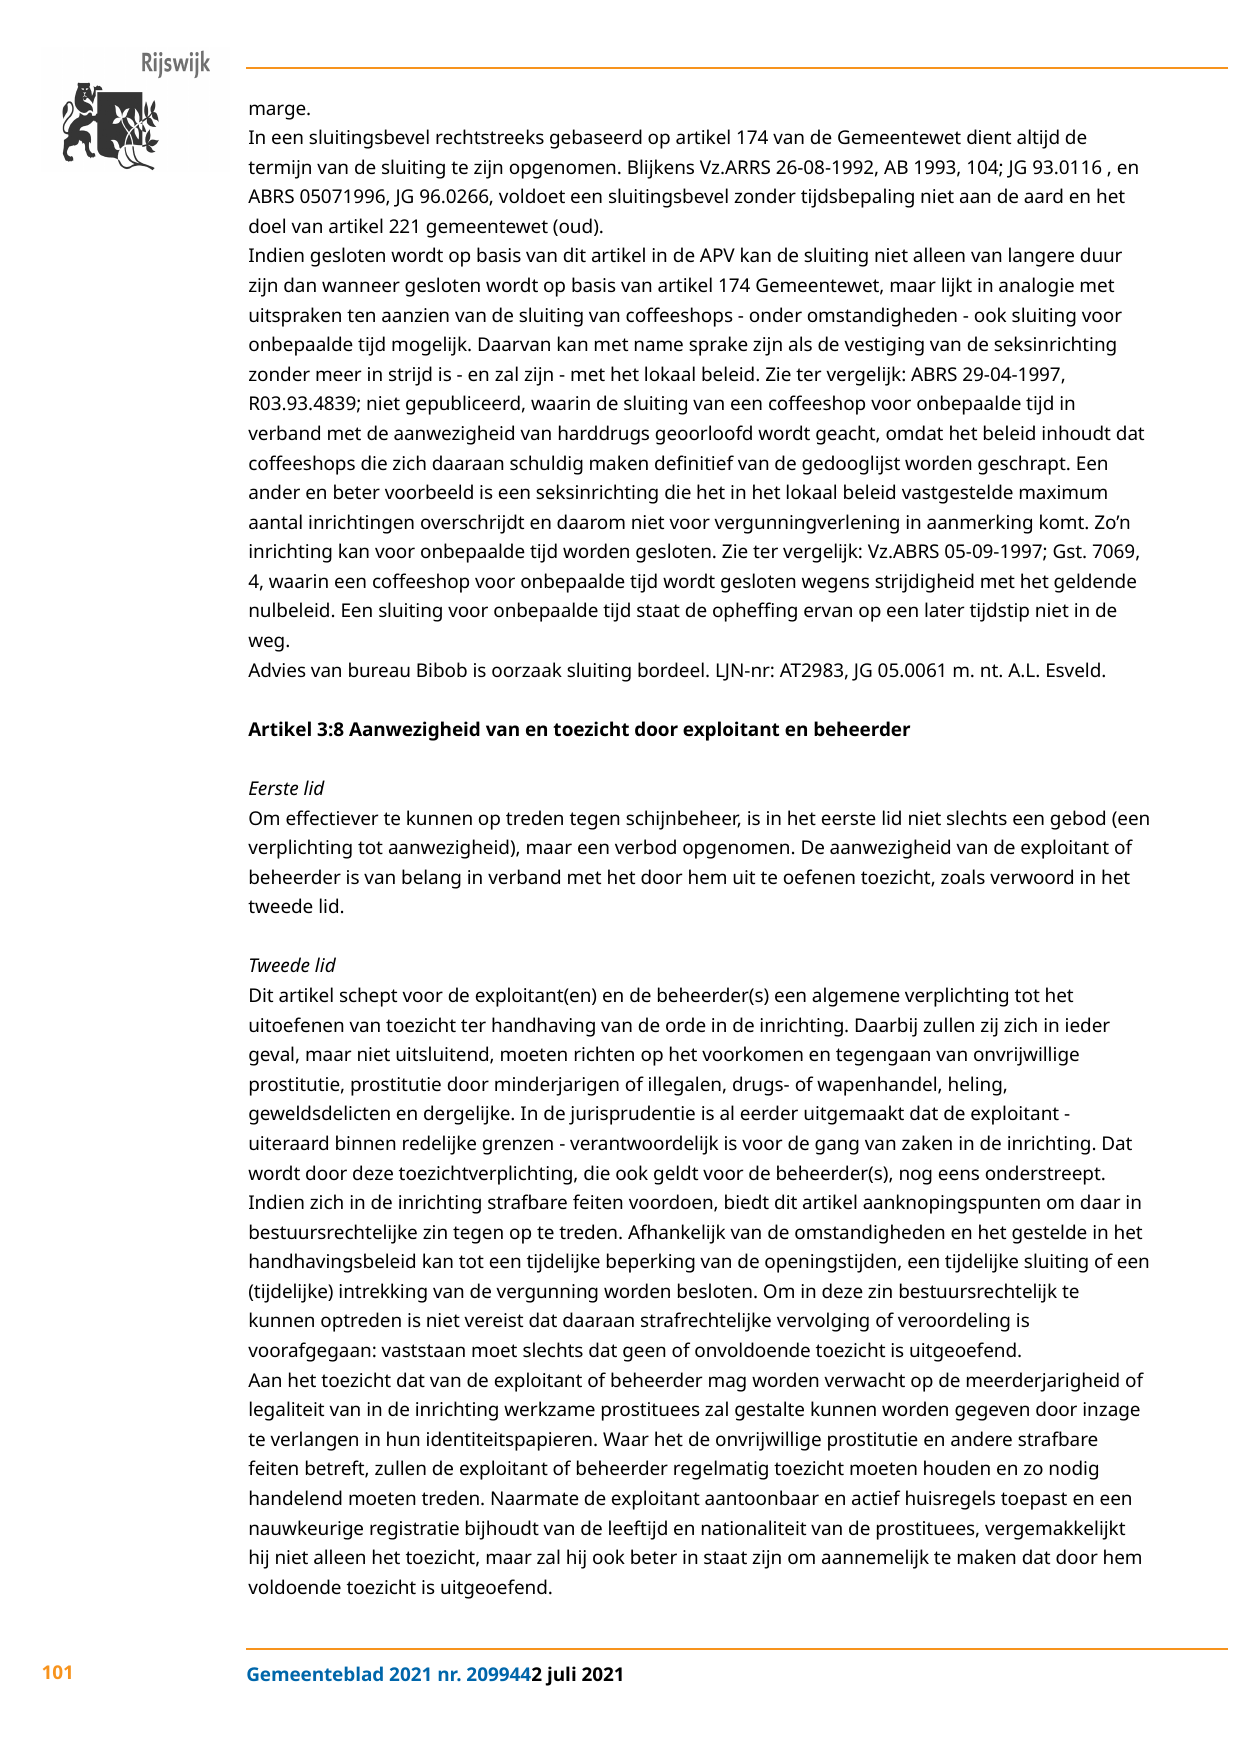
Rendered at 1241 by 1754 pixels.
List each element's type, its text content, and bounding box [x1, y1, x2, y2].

text In een sluitingsbevel rechtstreeks gebaseerd op artikel 174 van de Gemeentewet dient altijd de termijn van de sluiting te zijn opgenomen. Blijkens Vz.ARRS 26-08-1992, AB 1993, 104; JG 93.0116 , en ABRS 05071996, JG 96.0266, voldoet een sluitingsbevel zonder tijdsbepaling niet aan de aard en het doel van artikel 221 gemeentewet (oud). [248, 124, 1152, 239]
text Advies van bureau Bibob is oorzaak sluiting bordeel. LJN-nr: AT2983, JG 05.0061 m. nt. A.L. Esveld. [248, 657, 1152, 683]
text Tweede lid [248, 953, 1152, 978]
text Indien zich in de inrichting strafbare feiten voordoen, biedt dit artikel aanknopingspunten om daar in bestuursrechtelijke zin tegen op te treden. Afhankelijk van de omstandigheden en het gestelde in het handhavingsbeleid kan tot een tijdelijke beperking van de openingstijden, een tijdelijke sluiting of een (tijdelijke) intrekking van de vergunning worden besloten. Om in deze zin bestuursrechtelijk te kunnen optreden is niet vereist dat daaraan strafrechtelijke vervolging of veroordeling is voorafgegaan: vaststaan moet slechts dat geen of onvoldoende toezicht is uitgeoefend. [248, 1189, 1152, 1363]
text Indien gesloten wordt op basis van dit artikel in de APV kan de sluiting niet alleen van langere duur zijn dan wanneer gesloten wordt op basis van artikel 174 Gemeentewet, maar lijkt in analogie met uitspraken ten aanzien van de sluiting van coffeeshops - onder omstandigheden - ook sluiting voor onbepaalde tijd mogelijk. Daarvan kan met name sprake zijn als de vestiging van de seksinrichting zonder meer in strijd is - en zal zijn - met het lokaal beleid. Zie ter vergelijk: ABRS 29-04-1997, R03.93.4839; niet gepubliceerd, waarin de sluiting van een coffeeshop voor onbepaalde tijd in verband met de aanwezigheid van harddrugs geoorloofd wordt geacht, omdat het beleid inhoudt dat coffeeshops die zich daaraan schuldig maken definitief van de gedooglijst worden geschrapt. Een ander en beter voorbeeld is een seksinrichting die het in het lokaal beleid vastgestelde maximum aantal inrichtingen overschrijdt en daarom niet voor vergunningverlening in aanmerking komt. Zo’n inrichting kan voor onbepaalde tijd worden gesloten. Zie ter vergelijk: Vz.ABRS 05-09-1997; Gst. 7069, 4, waarin een coffeeshop voor onbepaalde tijd wordt gesloten wegens strijdigheid met het geldende nulbeleid. Een sluiting voor onbepaalde tijd staat de opheffing ervan op een later tijdstip niet in de weg. [248, 243, 1152, 653]
text Om effectiever te kunnen op treden tegen schijnbeheer, is in het eerste lid niet slechts een gebod (een verplichting tot aanwezigheid), maar een verbod opgenomen. De aanwezigheid van de exploitant of beheerder is van belang in verband met het door hem uit te oefenen toezicht, zoals verwoord in het tweede lid. [248, 805, 1152, 919]
picture [41, 47, 231, 172]
text Artikel 3:8 Aanwezigheid van en toezicht door exploitant en beheerder [248, 716, 1152, 742]
text Eerste lid [248, 775, 1152, 801]
text Dit artikel schept voor de exploitant(en) en de beheerder(s) een algemene verplichting tot het uitoefenen van toezicht ter handhaving van de orde in de inrichting. Daarbij zullen zij zich in ieder geval, maar niet uitsluitend, moeten richten op het voorkomen en tegengaan van onvrijwillige prostitutie, prostitutie door minderjarigen of illegalen, drugs- of wapenhandel, heling, geweldsdelicten en dergelijke. In de jurisprudentie is al eerder uitgemaakt dat de exploitant - uiteraard binnen redelijke grenzen - verantwoordelijk is voor de gang van zaken in de inrichting. Dat wordt door deze toezichtverplichting, die ook geldt voor de beheerder(s), nog eens onderstreept. [248, 982, 1152, 1186]
text marge. [248, 95, 1152, 121]
text Aan het toezicht dat van de exploitant of beheerder mag worden verwacht op de meerderjarigheid of legaliteit van in de inrichting werkzame prostituees zal gestalte kunnen worden gegeven door inzage te verlangen in hun identiteitspapieren. Waar het de onvrijwillige prostitutie en andere strafbare feiten betreft, zullen de exploitant of beheerder regelmatig toezicht moeten houden en zo nodig handelend moeten treden. Naarmate de exploitant aantoonbaar en actief huisregels toepast en een nauwkeurige registratie bijhoudt van de leeftijd en nationaliteit van de prostituees, vergemakkelijkt hij niet alleen het toezicht, maar zal hij ook beter in staat zijn om aannemelijk te maken dat door hem voldoende toezicht is uitgeoefend. [248, 1367, 1152, 1600]
